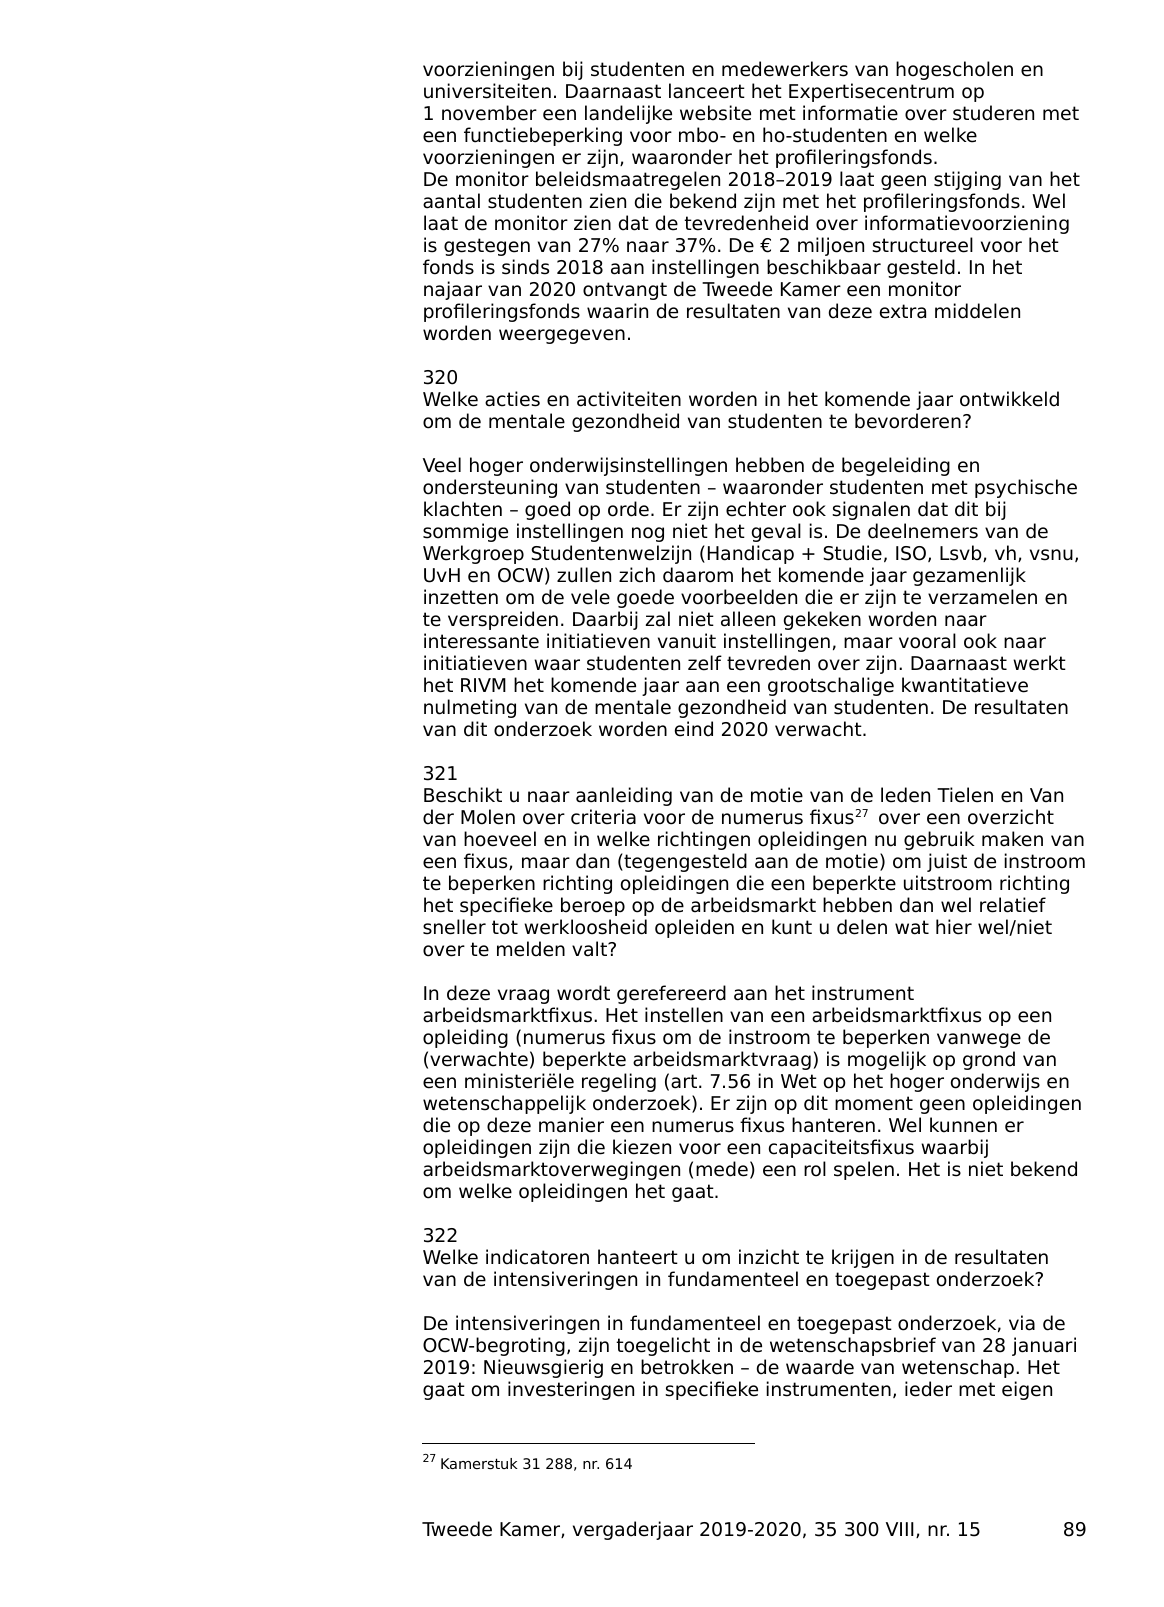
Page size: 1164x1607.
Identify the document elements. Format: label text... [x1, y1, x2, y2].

text Beschikt u naar aanleiding van de motie van de leden Tielen en Van der Molen over criteria voor de numerus fixus over een overzicht van hoeveel en in welke richtingen opleidingen nu gebruik maken van een fixus, maar dan (tegengesteld aan de motie) om juist de instroom te beperken richting opleidingen die een beperkte uitstroom richting het specifieke beroep op de arbeidsmarkt hebben dan wel relatief sneller tot werkloosheid opleiden en kunt u delen wat hier wel/niet over te melden valt? [422, 785, 1087, 961]
text 322 [422, 1225, 1087, 1247]
text In deze vraag wordt gerefereerd aan het instrument arbeidsmarktfixus. Het instellen van een arbeidsmarktfixus op een opleiding (numerus fixus om de instroom te beperken vanwege de (verwachte) beperkte arbeidsmarktvraag) is mogelijk op grond van een ministeriële regeling (art. 7.56 in Wet op het hoger onderwijs en wetenschappelijk onderzoek). Er zijn op dit moment geen opleidingen die op deze manier een numerus fixus hanteren. Wel kunnen er opleidingen zijn die kiezen voor een capaciteitsfixus waarbij arbeidsmarktoverwegingen (mede) een rol spelen. Het is niet bekend om welke opleidingen het gaat. [422, 983, 1087, 1203]
text Veel hoger onderwijsinstellingen hebben de begeleiding en ondersteuning van studenten – waaronder studenten met psychische klachten – goed op orde. Er zijn echter ook signalen dat dit bij sommige instellingen nog niet het geval is. De deelnemers van de Werkgroep Studentenwelzijn (Handicap + Studie, ISO, Lsvb, vh, vsnu, UvH en OCW) zullen zich daarom het komende jaar gezamenlijk inzetten om de vele goede voorbeelden die er zijn te verzamelen en te verspreiden. Daarbij zal niet alleen gekeken worden naar interessante initiatieven vanuit instellingen, maar vooral ook naar initiatieven waar studenten zelf tevreden over zijn. Daarnaast werkt het RIVM het komende jaar aan een grootschalige kwantitatieve nulmeting van de mentale gezondheid van studenten. De resultaten van dit onderzoek worden eind 2020 verwacht. [422, 455, 1087, 741]
text Kamerstuk 31 288, nr. 614 [422, 1452, 1087, 1474]
text De intensiveringen in fundamenteel en toegepast onderzoek, via de OCW-begroting, zijn toegelicht in de wetenschapsbrief van 28 januari 2019: Nieuwsgierig en betrokken – de waarde van wetenschap. Het gaat om investeringen in specifieke instrumenten, ieder met eigen [422, 1313, 1087, 1401]
text Welke indicatoren hanteert u om inzicht te krijgen in de resultaten van de intensiveringen in fundamenteel en toegepast onderzoek? [422, 1247, 1087, 1291]
text 320 [422, 367, 1087, 389]
text Welke acties en activiteiten worden in het komende jaar ontwikkeld om de mentale gezondheid van studenten te bevorderen? [422, 389, 1087, 433]
text 321 [422, 763, 1087, 785]
text voorzieningen bij studenten en medewerkers van hogescholen en universiteiten. Daarnaast lanceert het Expertisecentrum op 1 november een landelijke website met informatie over studeren met een functiebeperking voor mbo- en ho-studenten en welke voorzieningen er zijn, waaronder het profileringsfonds. [422, 59, 1087, 169]
text De monitor beleidsmaatregelen 2018–2019 laat geen stijging van het aantal studenten zien die bekend zijn met het profileringsfonds. Wel laat de monitor zien dat de tevredenheid over informatievoorziening is gestegen van 27% naar 37%. De € 2 miljoen structureel voor het fonds is sinds 2018 aan instellingen beschikbaar gesteld. In het najaar van 2020 ontvangt de Tweede Kamer een monitor profileringsfonds waarin de resultaten van deze extra middelen worden weergegeven. [422, 169, 1087, 345]
